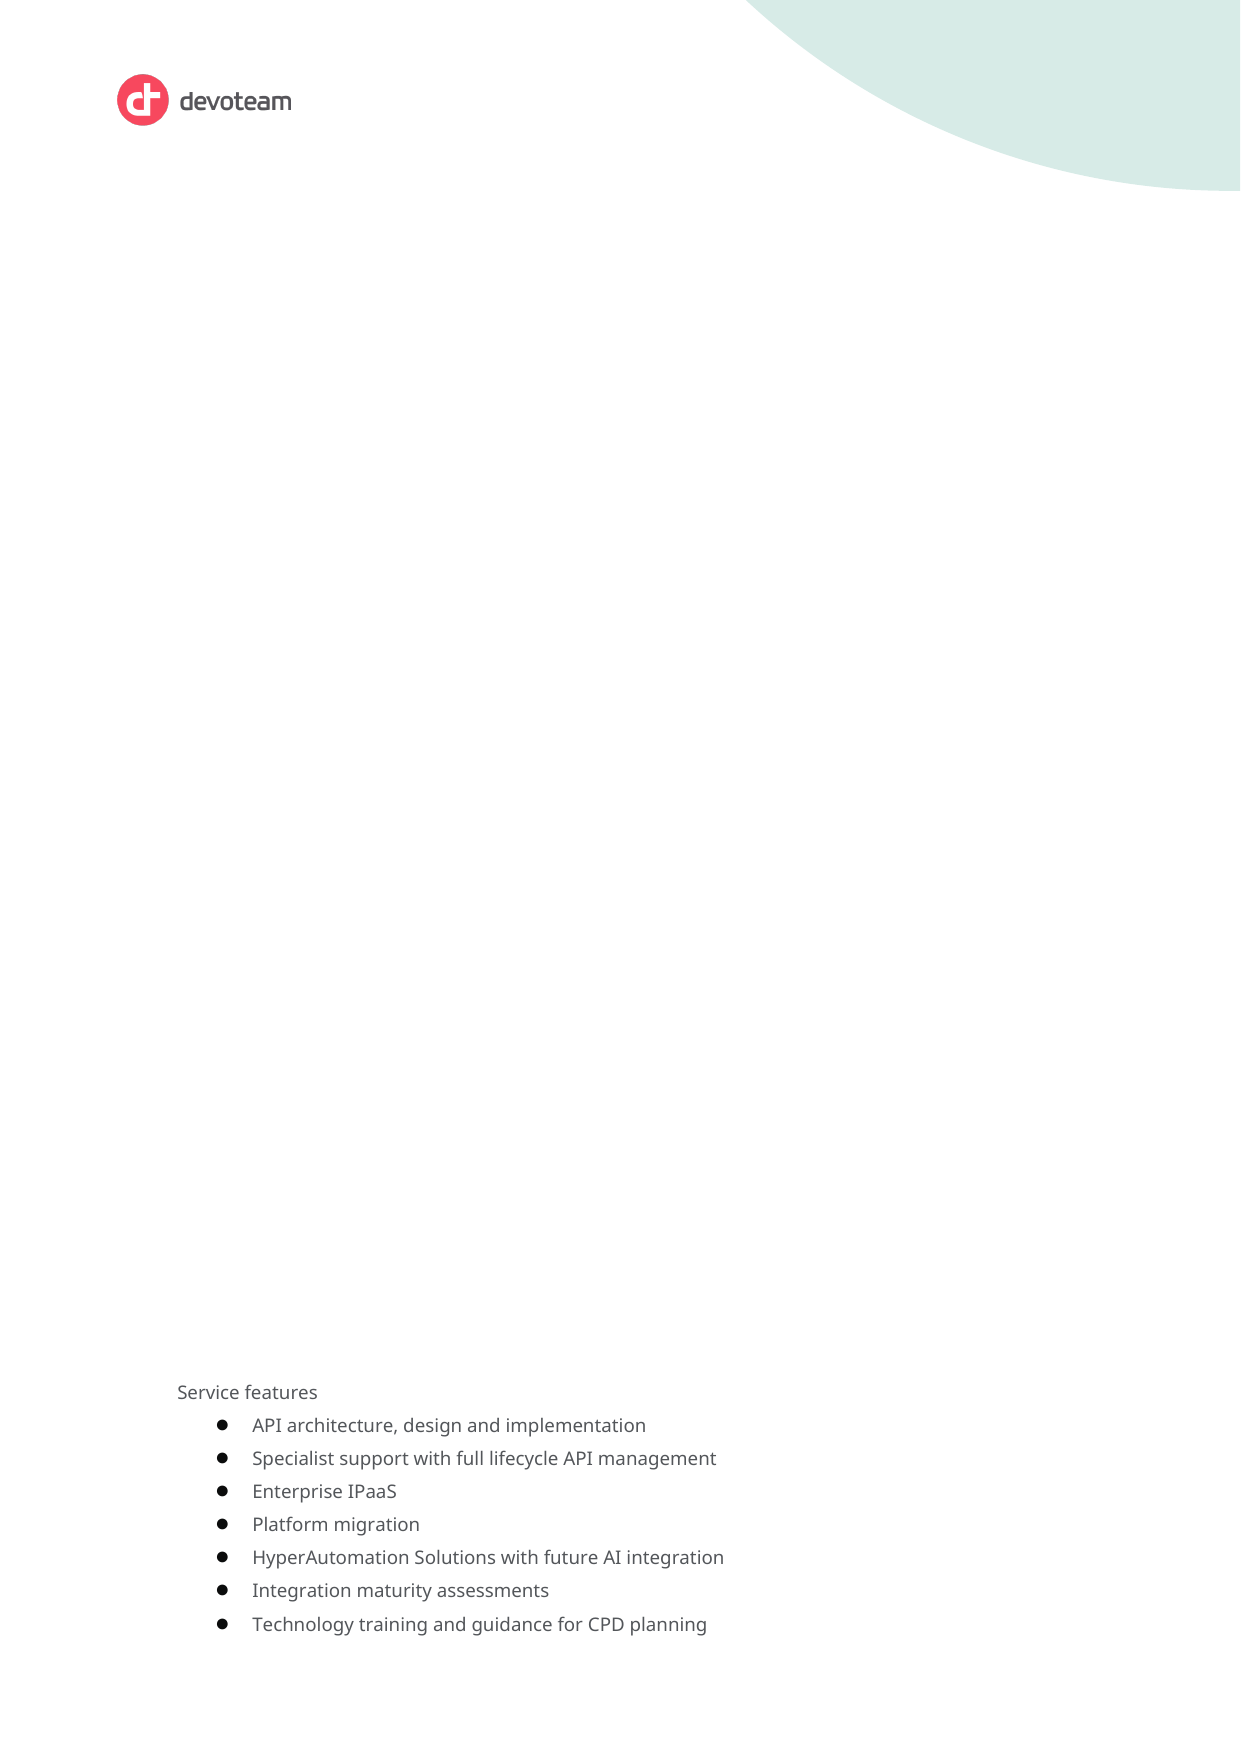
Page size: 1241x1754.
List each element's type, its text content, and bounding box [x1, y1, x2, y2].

list Enterprise IPaaS [214, 1475, 1063, 1504]
picture [99, 56, 304, 143]
list Specialist support with full lifecycle API management [214, 1442, 1063, 1471]
list Platform migration [214, 1508, 1063, 1537]
list Technology training and guidance for CPD planning [214, 1608, 1063, 1636]
list HyperAutomation Solutions with future AI integration [214, 1541, 1063, 1570]
list API architecture, design and implementation [214, 1409, 1063, 1438]
list Integration maturity assessments [214, 1574, 1063, 1603]
text Service features [177, 1379, 1063, 1405]
